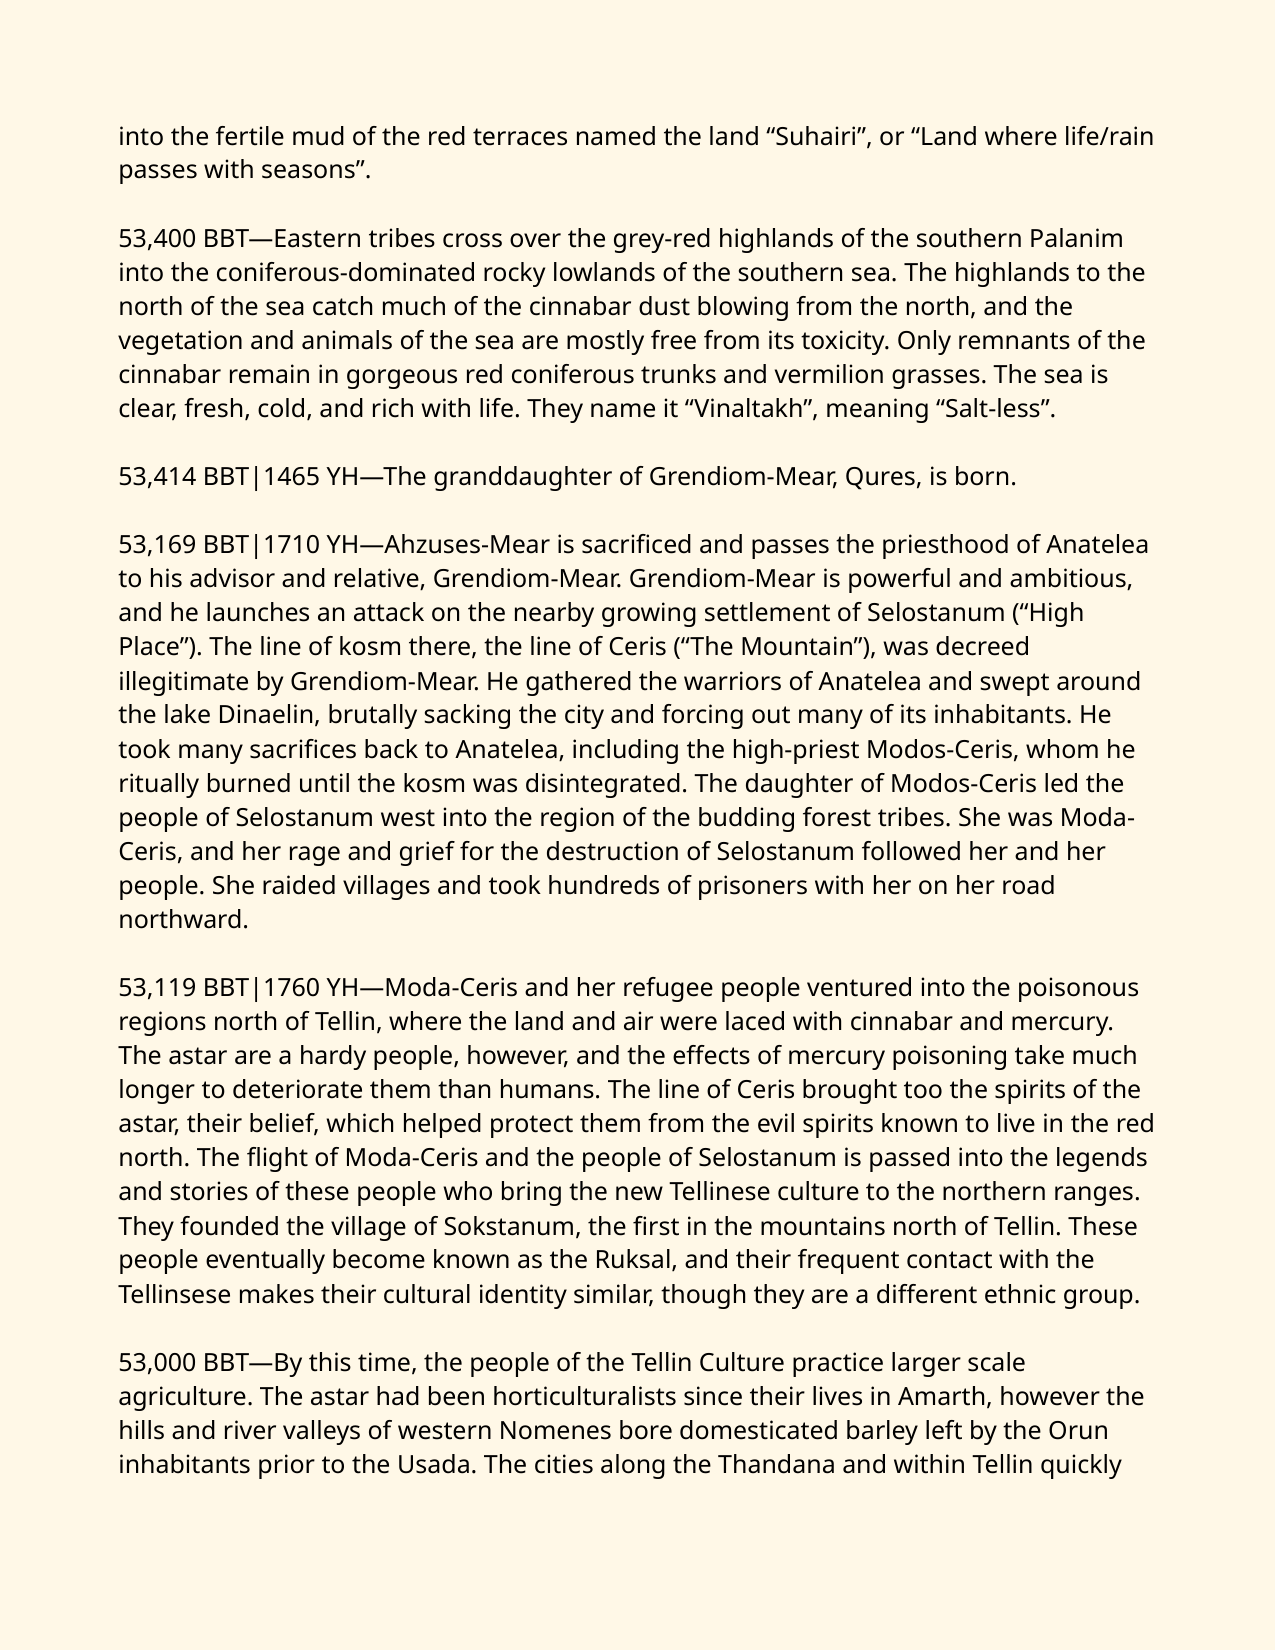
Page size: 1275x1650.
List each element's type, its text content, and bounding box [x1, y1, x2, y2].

text 53,414 BBT|1465 YH—The granddaughter of Grendiom-Mear, Qures, is born. [118, 459, 1157, 493]
text 53,119 BBT|1760 YH—Moda-Ceris and her refugee people ventured into the poisonous regions north of Tellin, where the land and air were laced with cinnabar and mercury. The astar are a hardy people, however, and the effects of mercury poisoning take much longer to deteriorate them than humans. The line of Ceris brought too the spirits of the astar, their belief, which helped protect them from the evil spirits known to live in the red north. The flight of Moda-Ceris and the people of Selostanum is passed into the legends and stories of these people who bring the new Tellinese culture to the northern ranges. They founded the village of Sokstanum, the first in the mountains north of Tellin. These people eventually become known as the Ruksal, and their frequent contact with the Tellinsese makes their cultural identity similar, though they are a different ethnic group. [118, 970, 1157, 1310]
text 53,000 BBT—By this time, the people of the Tellin Culture practice larger scale agriculture. The astar had been horticulturalists since their lives in Amarth, however the hills and river valleys of western Nomenes bore domesticated barley left by the Orun inhabitants prior to the Usada. The cities along the Thandana and within Tellin quickly [118, 1344, 1157, 1481]
text 53,169 BBT|1710 YH—Ahzuses-Mear is sacrificed and passes the priesthood of Anatelea to his advisor and relative, Grendiom-Mear. Grendiom-Mear is powerful and ambitious, and he launches an attack on the nearby growing settlement of Selostanum (“High Place”). The line of kosm there, the line of Ceris (“The Mountain”), was decreed illegitimate by Grendiom-Mear. He gathered the warriors of Anatelea and swept around the lake Dinaelin, brutally sacking the city and forcing out many of its inhabitants. He took many sacrifices back to Anatelea, including the high-priest Modos-Ceris, whom he ritually burned until the kosm was disintegrated. The daughter of Modos-Ceris led the people of Selostanum west into the region of the budding forest tribes. She was Moda-Ceris, and her rage and grief for the destruction of Selostanum followed her and her people. She raided villages and took hundreds of prisoners with her on her road northward. [118, 527, 1157, 936]
text into the fertile mud of the red terraces named the land “Suhairi”, or “Land where life/rain passes with seasons”. [118, 118, 1157, 186]
text 53,400 BBT—Eastern tribes cross over the grey-red highlands of the southern Palanim into the coniferous-dominated rocky lowlands of the southern sea. The highlands to the north of the sea catch much of the cinnabar dust blowing from the north, and the vegetation and animals of the sea are mostly free from its toxicity. Only remnants of the cinnabar remain in gorgeous red coniferous trunks and vermilion grasses. The sea is clear, fresh, cold, and rich with life. They name it “Vinaltakh”, meaning “Salt-less”. [118, 220, 1157, 425]
